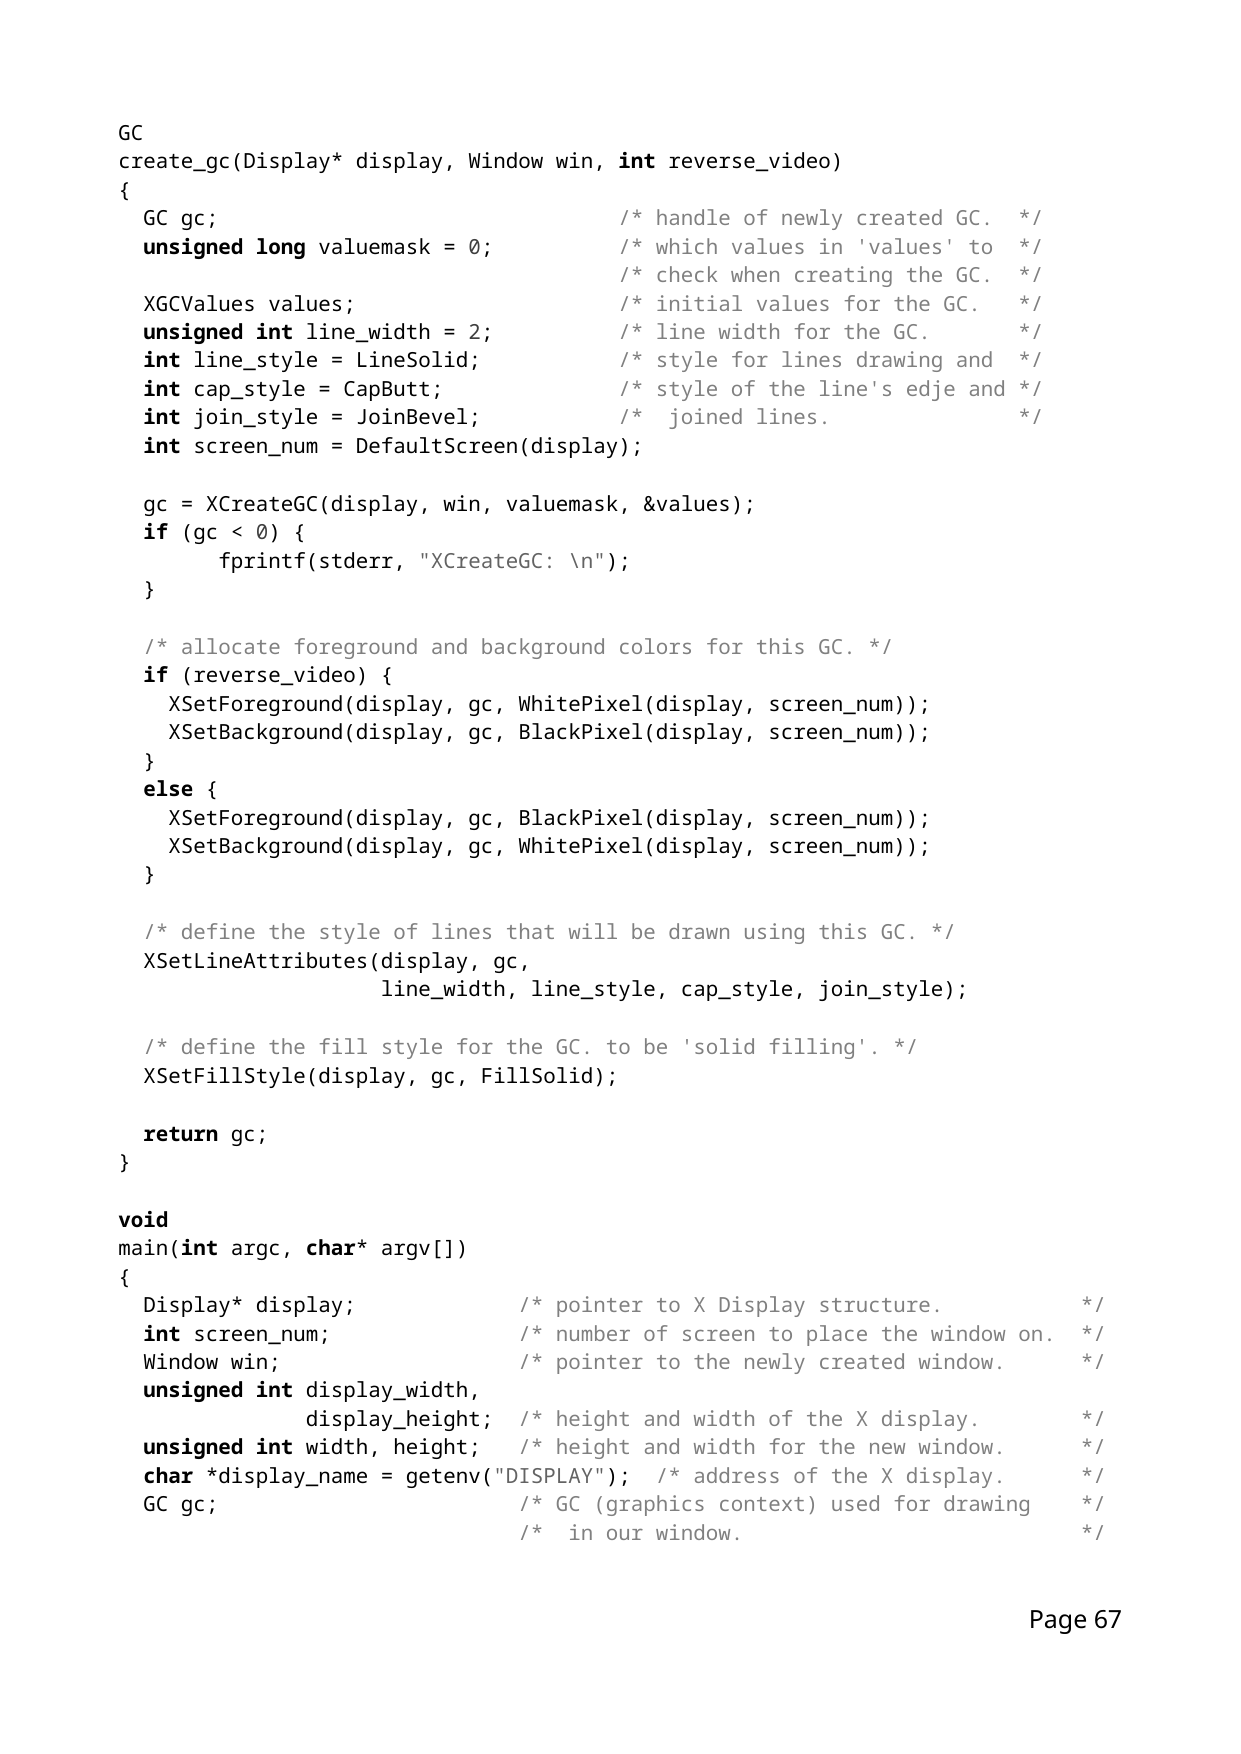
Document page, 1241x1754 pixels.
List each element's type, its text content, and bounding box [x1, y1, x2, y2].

text char *display_name = getenv("DISPLAY"); /* address of the X display. */ [118, 1461, 1122, 1489]
text int join_style = JoinBevel; /* joined lines. */ [118, 402, 1122, 431]
text display_height; /* height and width of the X display. */ [118, 1404, 1122, 1432]
text int screen_num = DefaultScreen(display); [118, 431, 1122, 459]
text /* define the style of lines that will be drawn using this GC. */ [118, 917, 1122, 946]
text XSetBackground(display, gc, BlackPixel(display, screen_num)); [118, 717, 1122, 746]
text } [118, 859, 1122, 888]
text /* check when creating the GC. */ [118, 260, 1122, 289]
text line_width, line_style, cap_style, join_style); [118, 974, 1122, 1003]
text fprintf(stderr, "XCreateGC: \n"); [118, 546, 1122, 574]
text else { [118, 774, 1122, 803]
text unsigned int width, height; /* height and width for the new window. */ [118, 1432, 1122, 1461]
text XSetLineAttributes(display, gc, [118, 946, 1122, 974]
text { [118, 175, 1122, 203]
text int line_style = LineSolid; /* style for lines drawing and */ [118, 346, 1122, 374]
text unsigned int display_width, [118, 1376, 1122, 1404]
text return gc; [118, 1119, 1122, 1147]
text /* in our window. */ [118, 1518, 1122, 1546]
text { [118, 1262, 1122, 1290]
text XSetForeground(display, gc, WhitePixel(display, screen_num)); [118, 689, 1122, 717]
text unsigned int line_width = 2; /* line width for the GC. */ [118, 317, 1122, 346]
text if (gc < 0) { [118, 517, 1122, 546]
text GC gc; /* handle of newly created GC. */ [118, 203, 1122, 232]
text create_gc(Display* display, Window win, int reverse_video) [118, 147, 1122, 175]
text /* allocate foreground and background colors for this GC. */ [118, 632, 1122, 661]
text XSetForeground(display, gc, BlackPixel(display, screen_num)); [118, 803, 1122, 831]
text if (reverse_video) { [118, 661, 1122, 689]
text } [118, 574, 1122, 603]
text XSetBackground(display, gc, WhitePixel(display, screen_num)); [118, 831, 1122, 859]
text void [118, 1205, 1122, 1233]
text gc = XCreateGC(display, win, valuemask, &values); [118, 489, 1122, 517]
text XSetFillStyle(display, gc, FillSolid); [118, 1061, 1122, 1089]
text XGCValues values; /* initial values for the GC. */ [118, 289, 1122, 317]
text main(int argc, char* argv[]) [118, 1233, 1122, 1262]
text } [118, 746, 1122, 774]
text GC [118, 118, 1122, 147]
text unsigned long valuemask = 0; /* which values in 'values' to */ [118, 232, 1122, 260]
text Window win; /* pointer to the newly created window. */ [118, 1347, 1122, 1376]
text int screen_num; /* number of screen to place the window on. */ [118, 1319, 1122, 1347]
text Display* display; /* pointer to X Display structure. */ [118, 1290, 1122, 1319]
text } [118, 1147, 1122, 1176]
text /* define the fill style for the GC. to be 'solid filling'. */ [118, 1032, 1122, 1061]
text int cap_style = CapButt; /* style of the line's edje and */ [118, 374, 1122, 402]
text GC gc; /* GC (graphics context) used for drawing */ [118, 1489, 1122, 1518]
